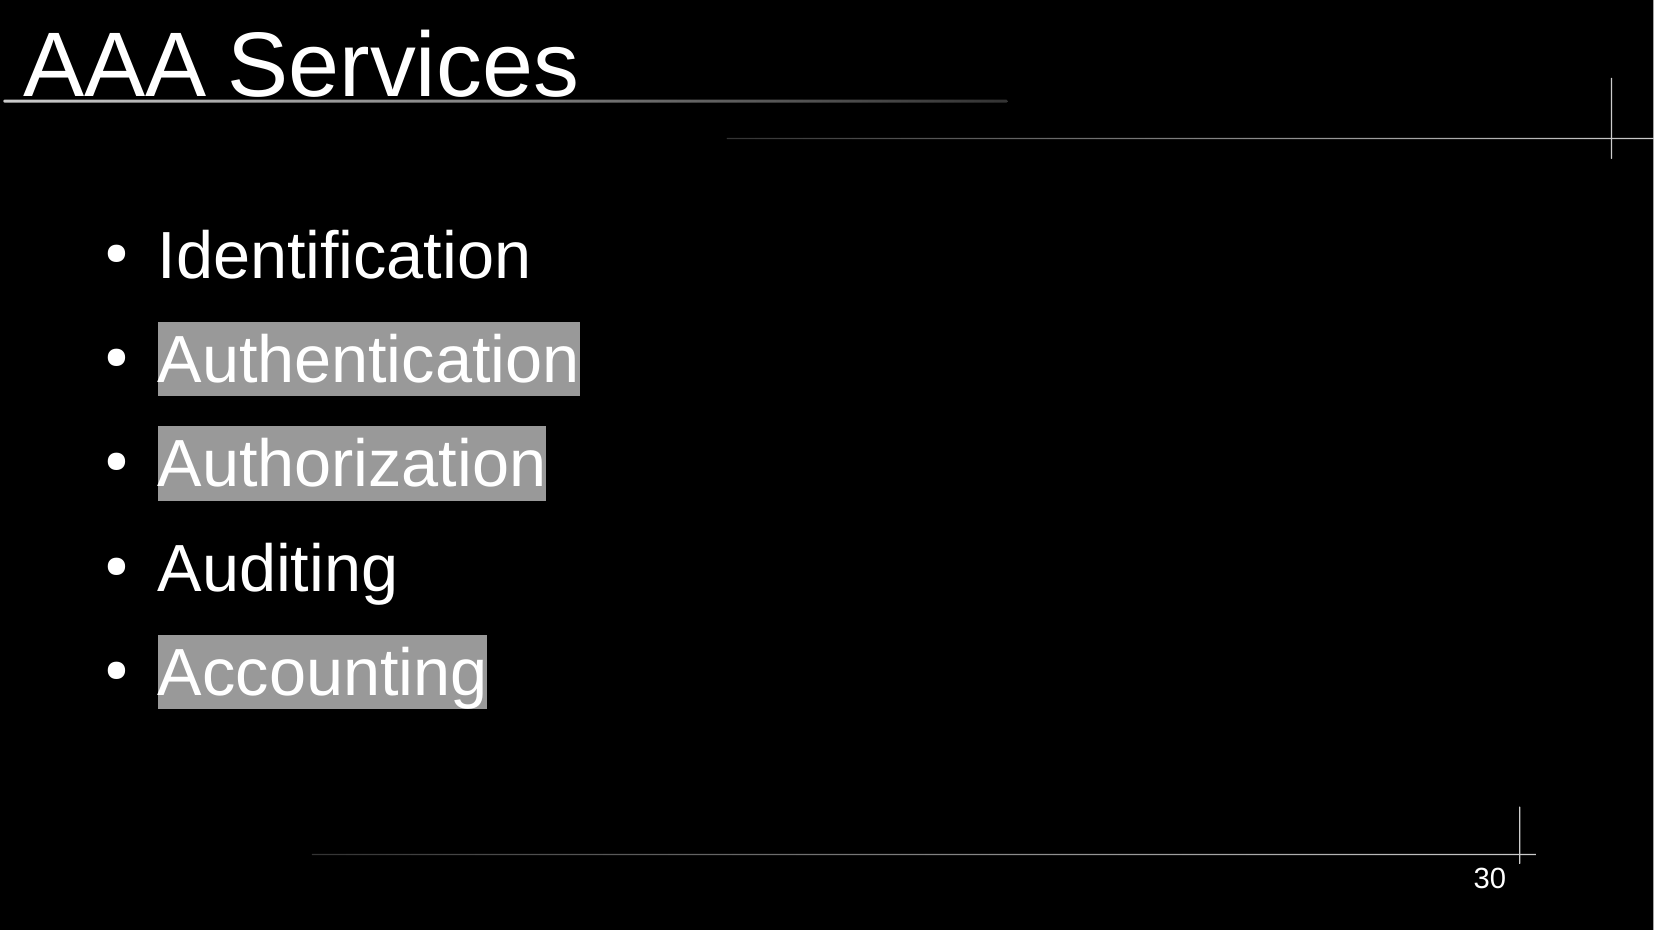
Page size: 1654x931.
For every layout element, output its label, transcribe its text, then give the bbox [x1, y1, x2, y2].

list Identification Authentication Authorization Auditing Accounting [86, 217, 1576, 901]
title AAA Services [23, 11, 1589, 119]
